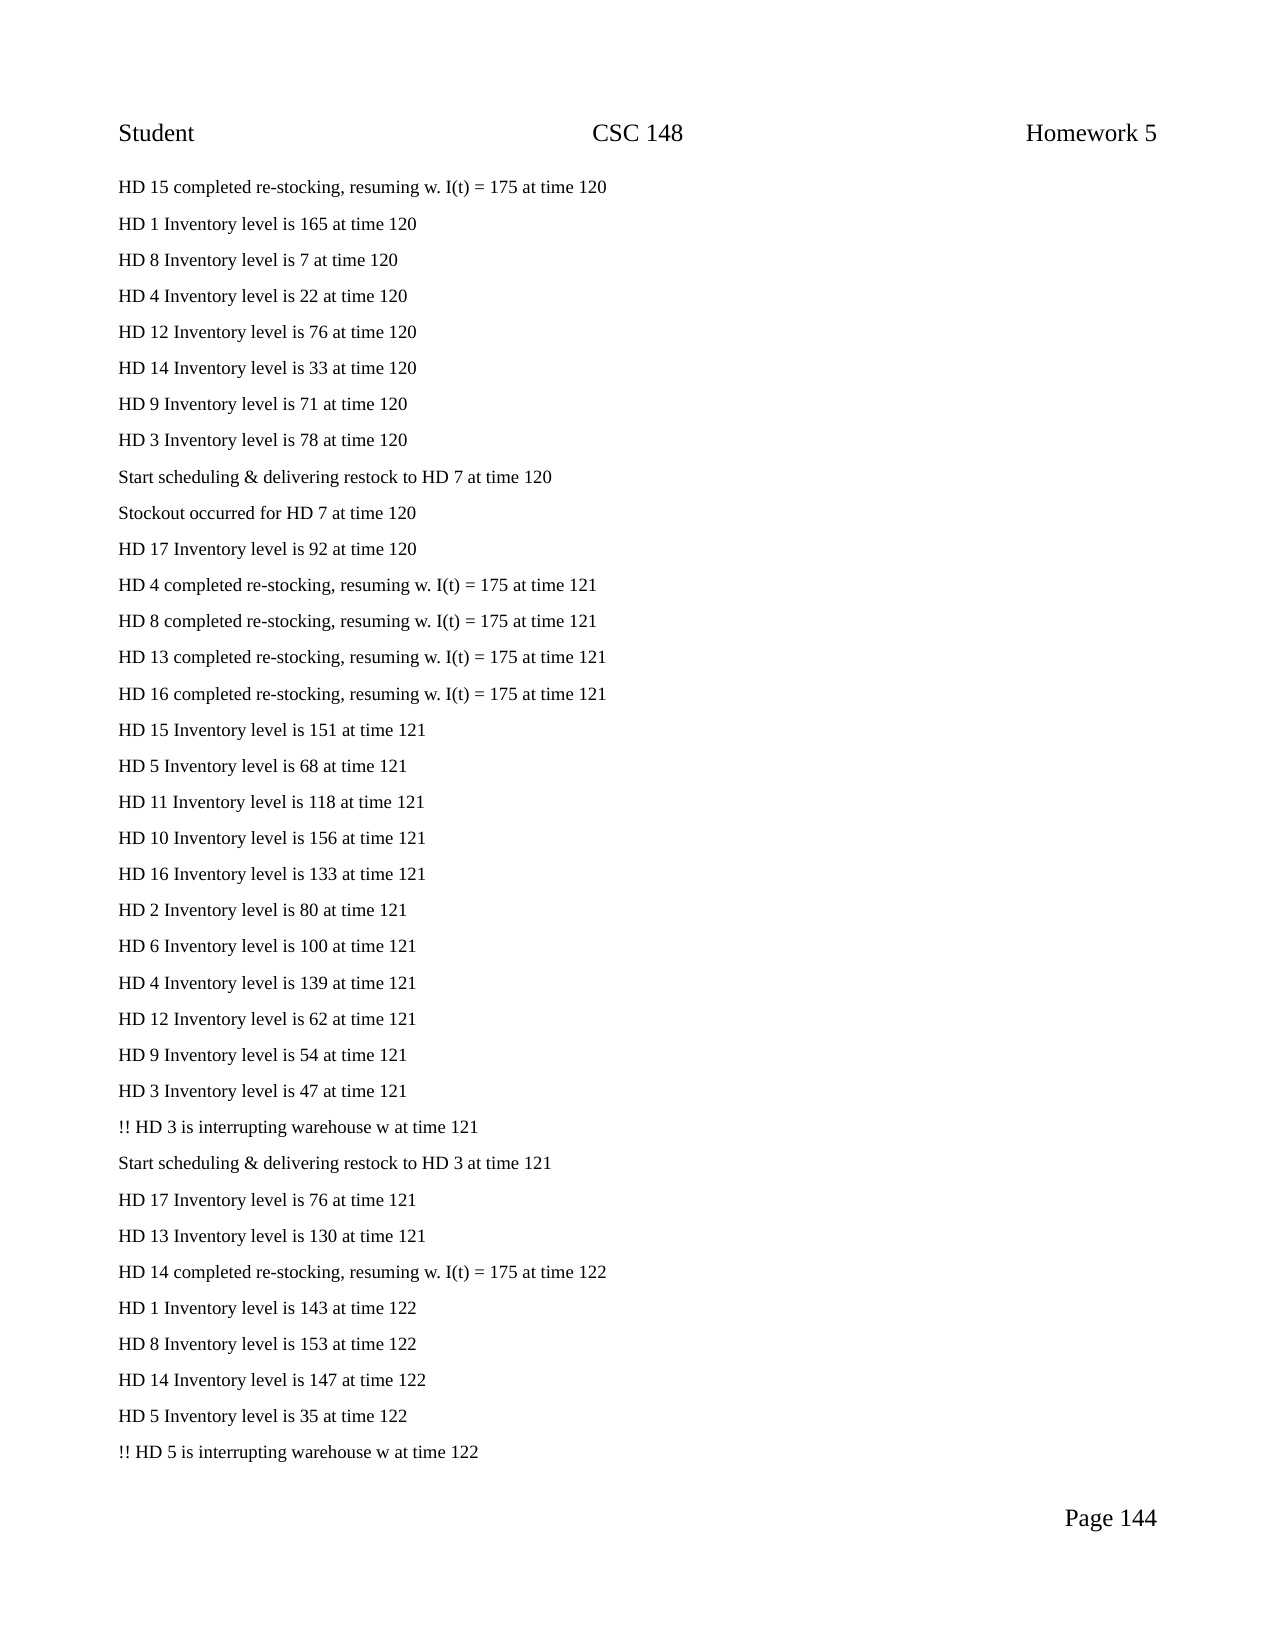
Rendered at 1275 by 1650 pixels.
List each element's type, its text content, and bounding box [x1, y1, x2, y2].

text HD 9 Inventory level is 54 at time 121 [118, 1044, 1157, 1065]
text HD 17 Inventory level is 76 at time 121 [118, 1188, 1157, 1210]
text HD 1 Inventory level is 165 at time 120 [118, 212, 1157, 234]
text HD 12 Inventory level is 76 at time 120 [118, 321, 1157, 342]
text HD 17 Inventory level is 92 at time 120 [118, 538, 1157, 559]
text HD 5 Inventory level is 35 at time 122 [118, 1405, 1157, 1427]
text HD 9 Inventory level is 71 at time 120 [118, 393, 1157, 415]
text HD 14 Inventory level is 33 at time 120 [118, 357, 1157, 379]
text HD 12 Inventory level is 62 at time 121 [118, 1008, 1157, 1029]
text HD 2 Inventory level is 80 at time 121 [118, 899, 1157, 921]
text HD 4 Inventory level is 22 at time 120 [118, 285, 1157, 306]
text HD 4 completed re-stocking, resuming w. I(t) = 175 at time 121 [118, 574, 1157, 596]
text HD 14 completed re-stocking, resuming w. I(t) = 175 at time 122 [118, 1261, 1157, 1282]
text HD 16 Inventory level is 133 at time 121 [118, 863, 1157, 885]
text HD 6 Inventory level is 100 at time 121 [118, 935, 1157, 957]
text HD 15 completed re-stocking, resuming w. I(t) = 175 at time 120 [118, 176, 1157, 198]
text HD 8 Inventory level is 153 at time 122 [118, 1333, 1157, 1354]
text HD 3 Inventory level is 78 at time 120 [118, 429, 1157, 451]
text !! HD 5 is interrupting warehouse w at time 122 [118, 1441, 1157, 1463]
text !! HD 3 is interrupting warehouse w at time 121 [118, 1116, 1157, 1138]
text HD 8 completed re-stocking, resuming w. I(t) = 175 at time 121 [118, 610, 1157, 632]
text Start scheduling & delivering restock to HD 3 at time 121 [118, 1152, 1157, 1174]
text HD 10 Inventory level is 156 at time 121 [118, 827, 1157, 848]
text HD 8 Inventory level is 7 at time 120 [118, 249, 1157, 270]
text Start scheduling & delivering restock to HD 7 at time 120 [118, 466, 1157, 487]
text HD 16 completed re-stocking, resuming w. I(t) = 175 at time 121 [118, 682, 1157, 704]
text HD 4 Inventory level is 139 at time 121 [118, 972, 1157, 993]
text HD 13 Inventory level is 130 at time 121 [118, 1224, 1157, 1246]
text HD 3 Inventory level is 47 at time 121 [118, 1080, 1157, 1102]
text Stockout occurred for HD 7 at time 120 [118, 502, 1157, 523]
text HD 13 completed re-stocking, resuming w. I(t) = 175 at time 121 [118, 646, 1157, 668]
text HD 15 Inventory level is 151 at time 121 [118, 718, 1157, 740]
text HD 11 Inventory level is 118 at time 121 [118, 791, 1157, 812]
text HD 14 Inventory level is 147 at time 122 [118, 1369, 1157, 1391]
text HD 1 Inventory level is 143 at time 122 [118, 1297, 1157, 1318]
text HD 5 Inventory level is 68 at time 121 [118, 755, 1157, 776]
